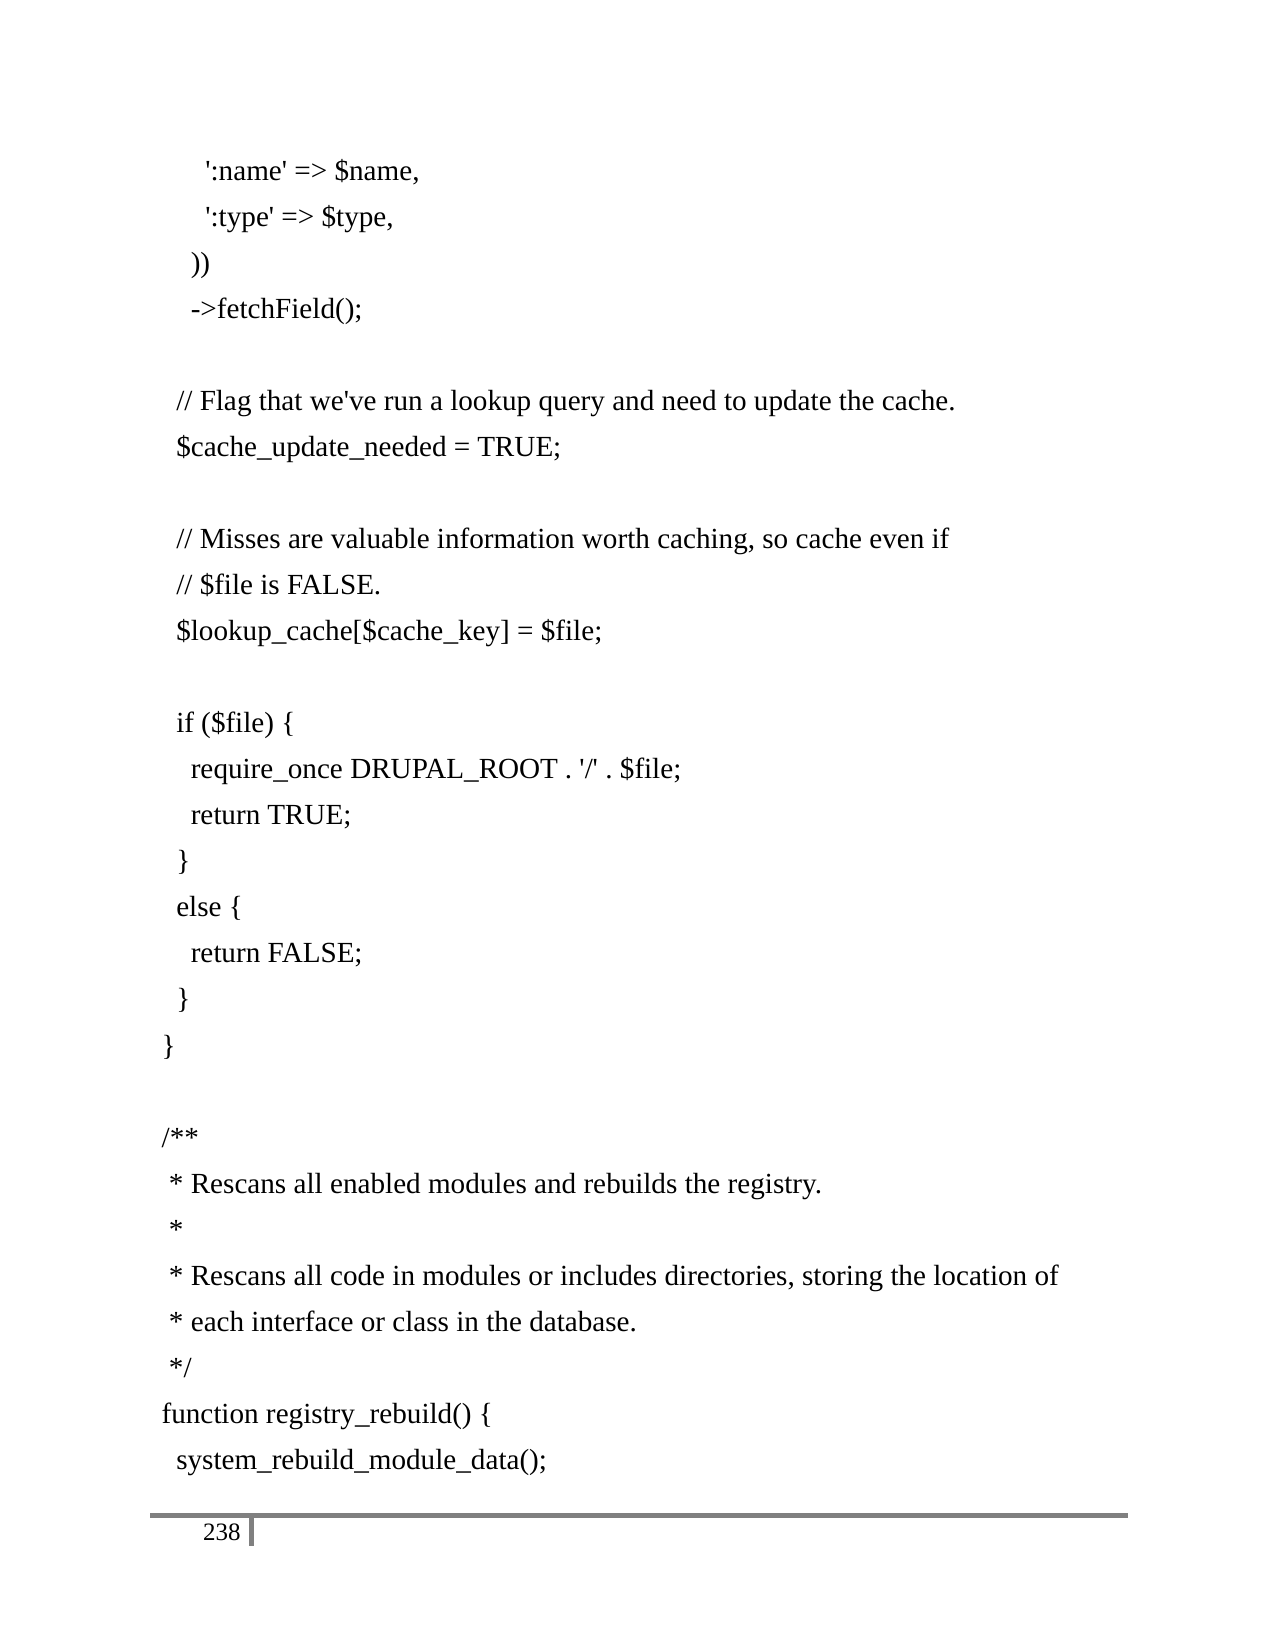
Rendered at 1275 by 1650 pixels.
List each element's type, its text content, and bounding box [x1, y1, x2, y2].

text * Rescans all code in modules or includes directories, storing the location of [161, 1258, 1117, 1291]
text require_once DRUPAL_ROOT . '/' . $file; [161, 751, 1117, 785]
text )) [161, 245, 1117, 278]
text system_rebuild_module_data(); [161, 1442, 1117, 1476]
text } [161, 982, 1117, 1015]
text function registry_rebuild() { [161, 1396, 1117, 1429]
text return TRUE; [161, 797, 1117, 831]
text } [161, 1028, 1117, 1061]
text if ($file) { [161, 705, 1117, 739]
text ->fetchField(); [161, 291, 1117, 324]
text ':name' => $name, [161, 153, 1117, 186]
text $cache_update_needed = TRUE; [161, 429, 1117, 463]
text * Rescans all enabled modules and rebuilds the registry. [161, 1166, 1117, 1199]
text $lookup_cache[$cache_key] = $file; [161, 613, 1117, 647]
text /** [161, 1120, 1117, 1153]
text // Misses are valuable information worth caching, so cache even if [161, 521, 1117, 555]
text } [161, 843, 1117, 877]
text * each interface or class in the database. [161, 1304, 1117, 1337]
text return FALSE; [161, 936, 1117, 969]
text * [161, 1212, 1117, 1245]
text else { [161, 889, 1117, 923]
text ':type' => $type, [161, 199, 1117, 232]
text // $file is FALSE. [161, 567, 1117, 601]
text // Flag that we've run a lookup query and need to update the cache. [161, 383, 1117, 417]
text */ [161, 1350, 1117, 1383]
